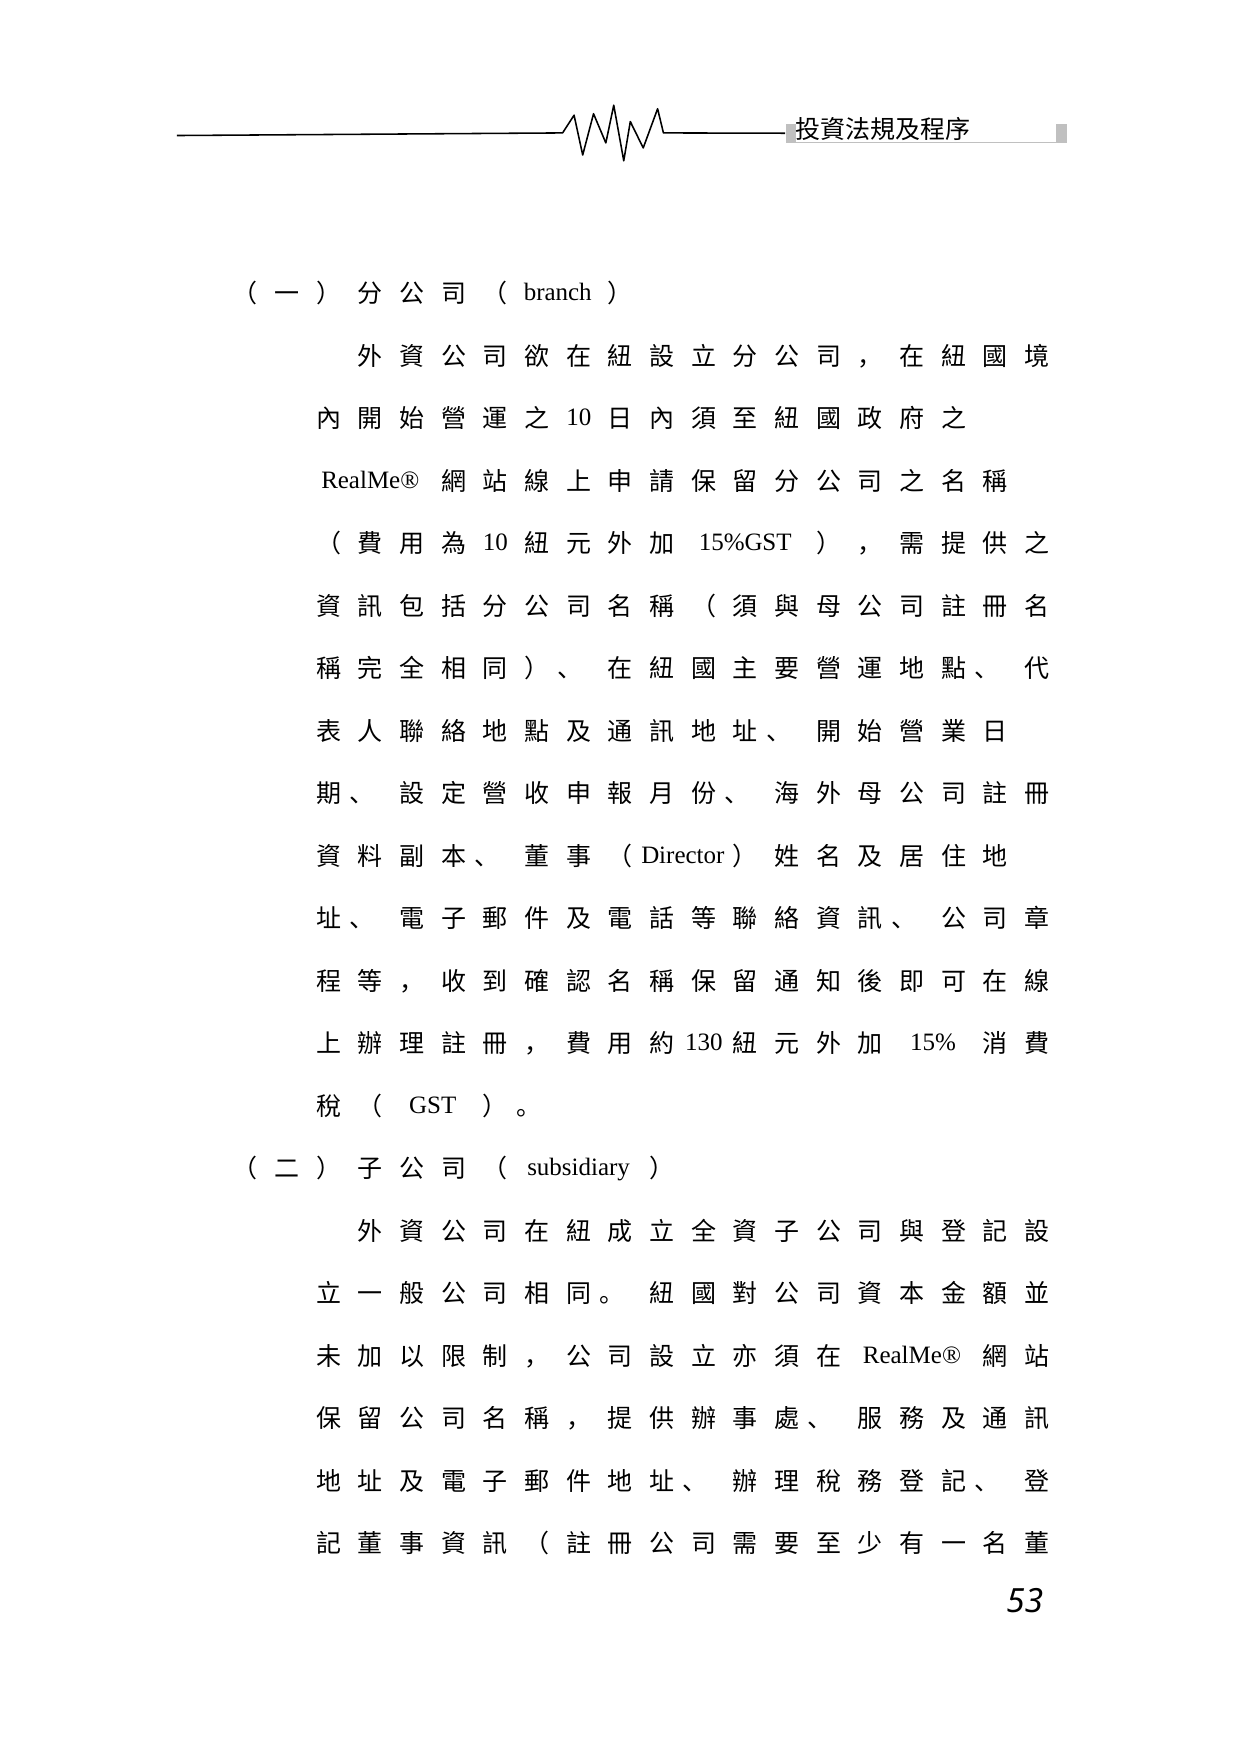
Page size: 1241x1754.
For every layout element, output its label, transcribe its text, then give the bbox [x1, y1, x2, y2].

text （二）子公司（subsidiary） [207, 1125, 1058, 1188]
text 外資公司欲在紐設立分公司，在紐國境內開始營運之10日內須至紐國政府之RealMe®網站線上申請保留分公司之名稱（費用為10紐元外加15%GST），需提供之資訊包括分公司名稱（須與母公司註冊名稱完全相同）、在紐國主要營運地點、代表人聯絡地點及通訊地址、開始營業日期、設定營收申報月份、海外母公司註冊資料副本、董事（Director）姓名及居住地址、電子郵件及電話等聯絡資訊、公司章程等，收到確認名稱保留通知後即可在線上辦理註冊，費用約130紐元外加15%消費稅（GST）。 [281, 313, 1058, 1125]
text （一）分公司（branch） [207, 250, 1058, 313]
text 外資公司在紐成立全資子公司與登記設立一般公司相同。紐國對公司資本金額並未加以限制，公司設立亦須在RealMe®網站保留公司名稱，提供辦事處、服務及通訊地址及電子郵件地址、辦理稅務登記、登記董事資訊（註冊公司需要至少有一名董 [281, 1188, 1058, 1563]
